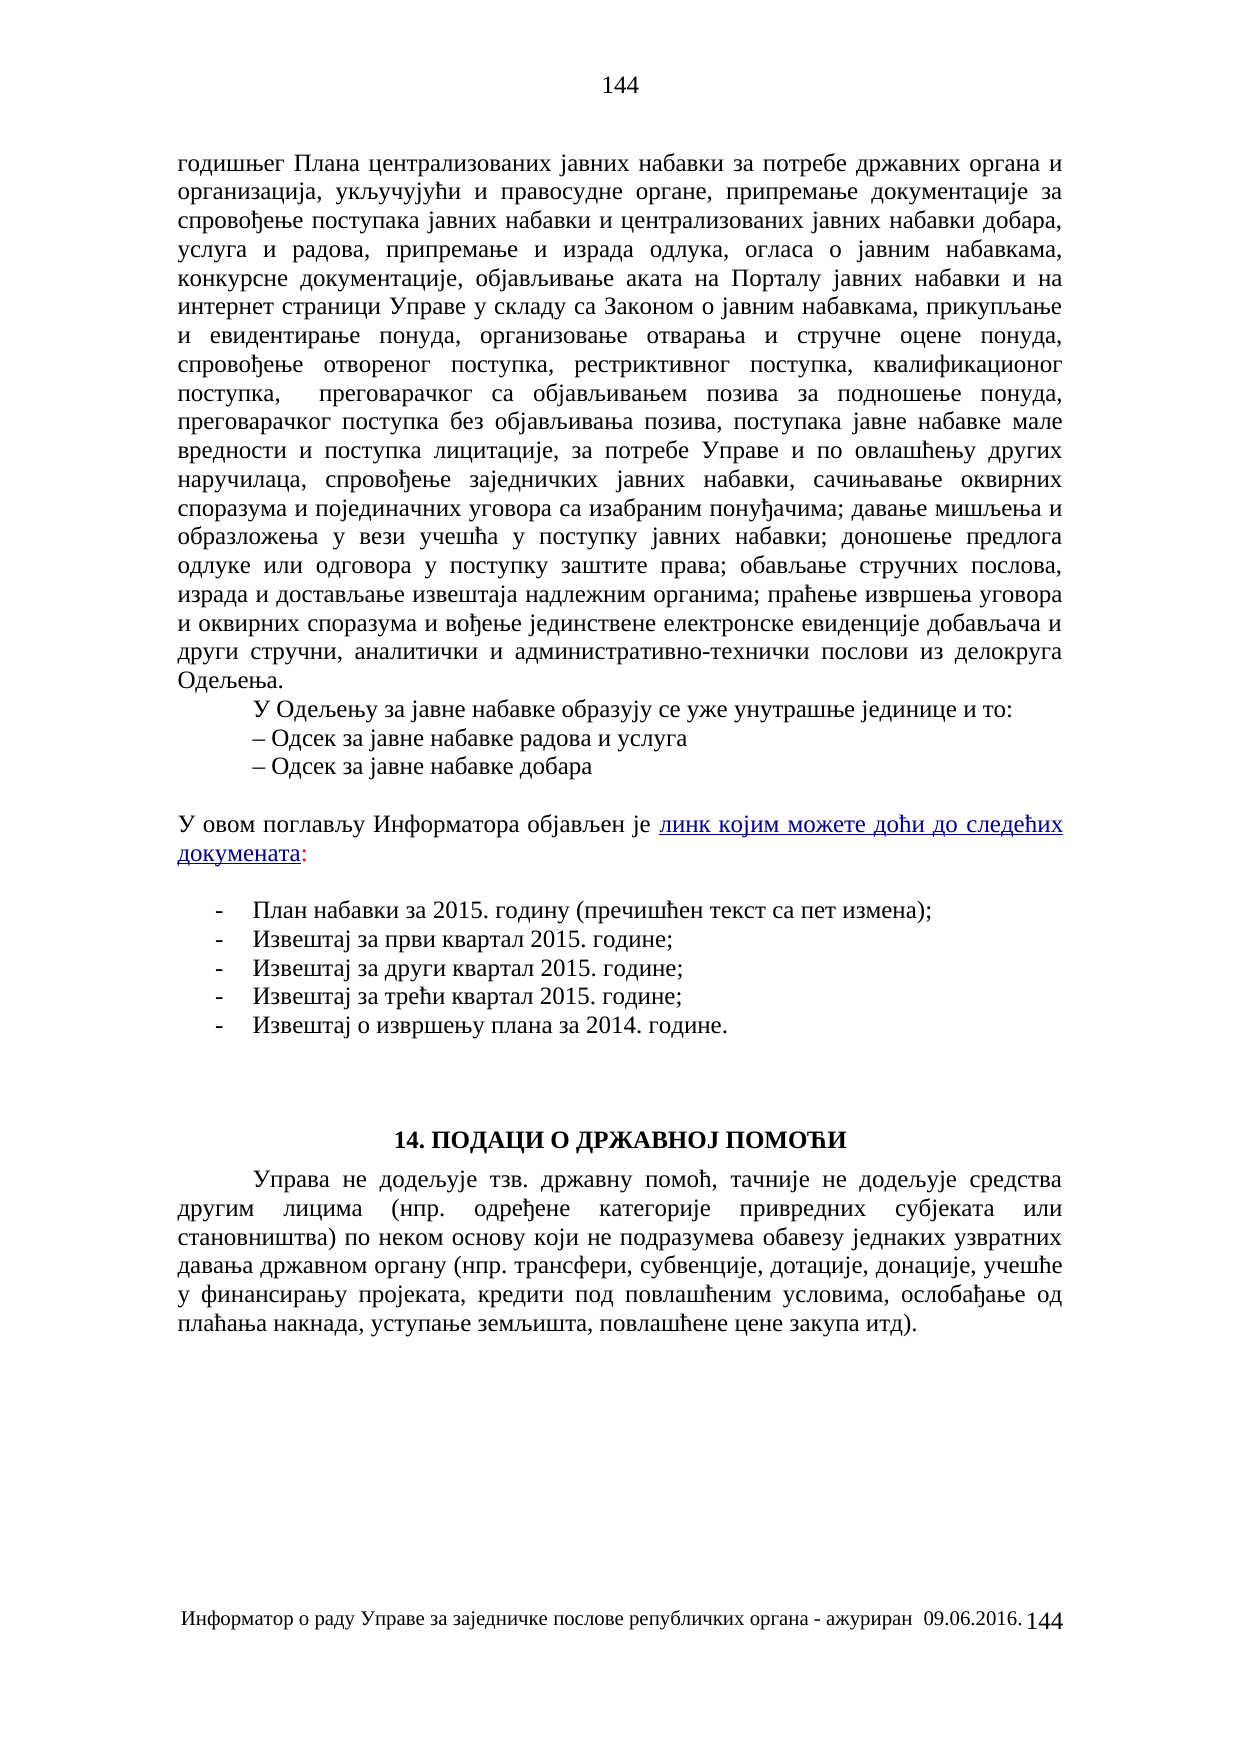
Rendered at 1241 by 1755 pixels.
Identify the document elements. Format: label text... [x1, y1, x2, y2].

text 14. ПОДАЦИ О ДРЖАВНОЈ ПОМОЋИ [177, 1125, 1063, 1154]
list Извештај за трећи квартал 2015. године; [215, 981, 1063, 1010]
text У Одељењу за јавне набавке образују се уже унутрашње јединице и то: [177, 694, 1063, 723]
text – Одсек за јавне набавке радова и услуга [177, 723, 1063, 751]
list Извештај за први квартал 2015. године; [215, 924, 1063, 953]
list Извештај о извршењу плана за 2014. године. [215, 1010, 1063, 1039]
text – Одсек за јавне набавке добара [177, 751, 1063, 780]
list План набавки за 2015. годину (пречишћен текст са пет измена); [215, 895, 1063, 924]
text годишњег Плана централизованих јавних набавки за потребе државних органа и организација, укључујући и правосудне органе, припремање документације за спровођење поступака јавних набавки и централизованих јавних набавки добара, услуга и радова, припремање и израда одлука, огласа о јавним набавкама, конкурсне документације, објављивање аката на Порталу јавних набавки и на интернет страници Управе у складу са Законом о јавним набавкама, прикупљање и евидентирање понуда, организовање отварања и стручне оцене понуда, спровођење отвореног поступка, рестриктивног поступка, квалификационог поступка, преговарачког са објављивањем позива за подношење понуда, преговарачког поступка без објављивања позива, поступака јавне набавке мале вредности и поступка лицитације, за потребе Управе и по овлашћењу других наручилаца, спровођење заједничких јавних набавки, сачињавање оквирних споразума и појединачних уговора са изабраним понуђачима; давање мишљења и образложења у вези учешћа у поступку јавних набавки; доношење предлога одлуке или одговора у поступку заштите права; обављање стручних послова, израда и достављање извештаја надлежним органима; праћење извршења уговора и оквирних споразума и вођење јединствене електронске евиденције добављача и други стручни, аналитички и административно-технички послови из делокруга Одељења. [177, 148, 1063, 694]
list Извештај за други квартал 2015. године; [215, 953, 1063, 981]
text Управа не додељује тзв. државну помоћ, тачније не додељује средства другим лицима (нпр. одређене категорије привредних субјеката или становништва) по неком основу који не подразумева обавезу једнаких узвратних давања државном органу (нпр. трансфери, субвенције, дотације, донације, учешће у финансирању пројеката, кредити под повлашћеним условима, ослобађање од плаћања накнада, уступање земљишта, повлашћене цене закупа итд). [177, 1164, 1063, 1337]
text У овом поглављу Информатора објављен је линк којим можете доћи до следећих докумената: [177, 809, 1063, 866]
